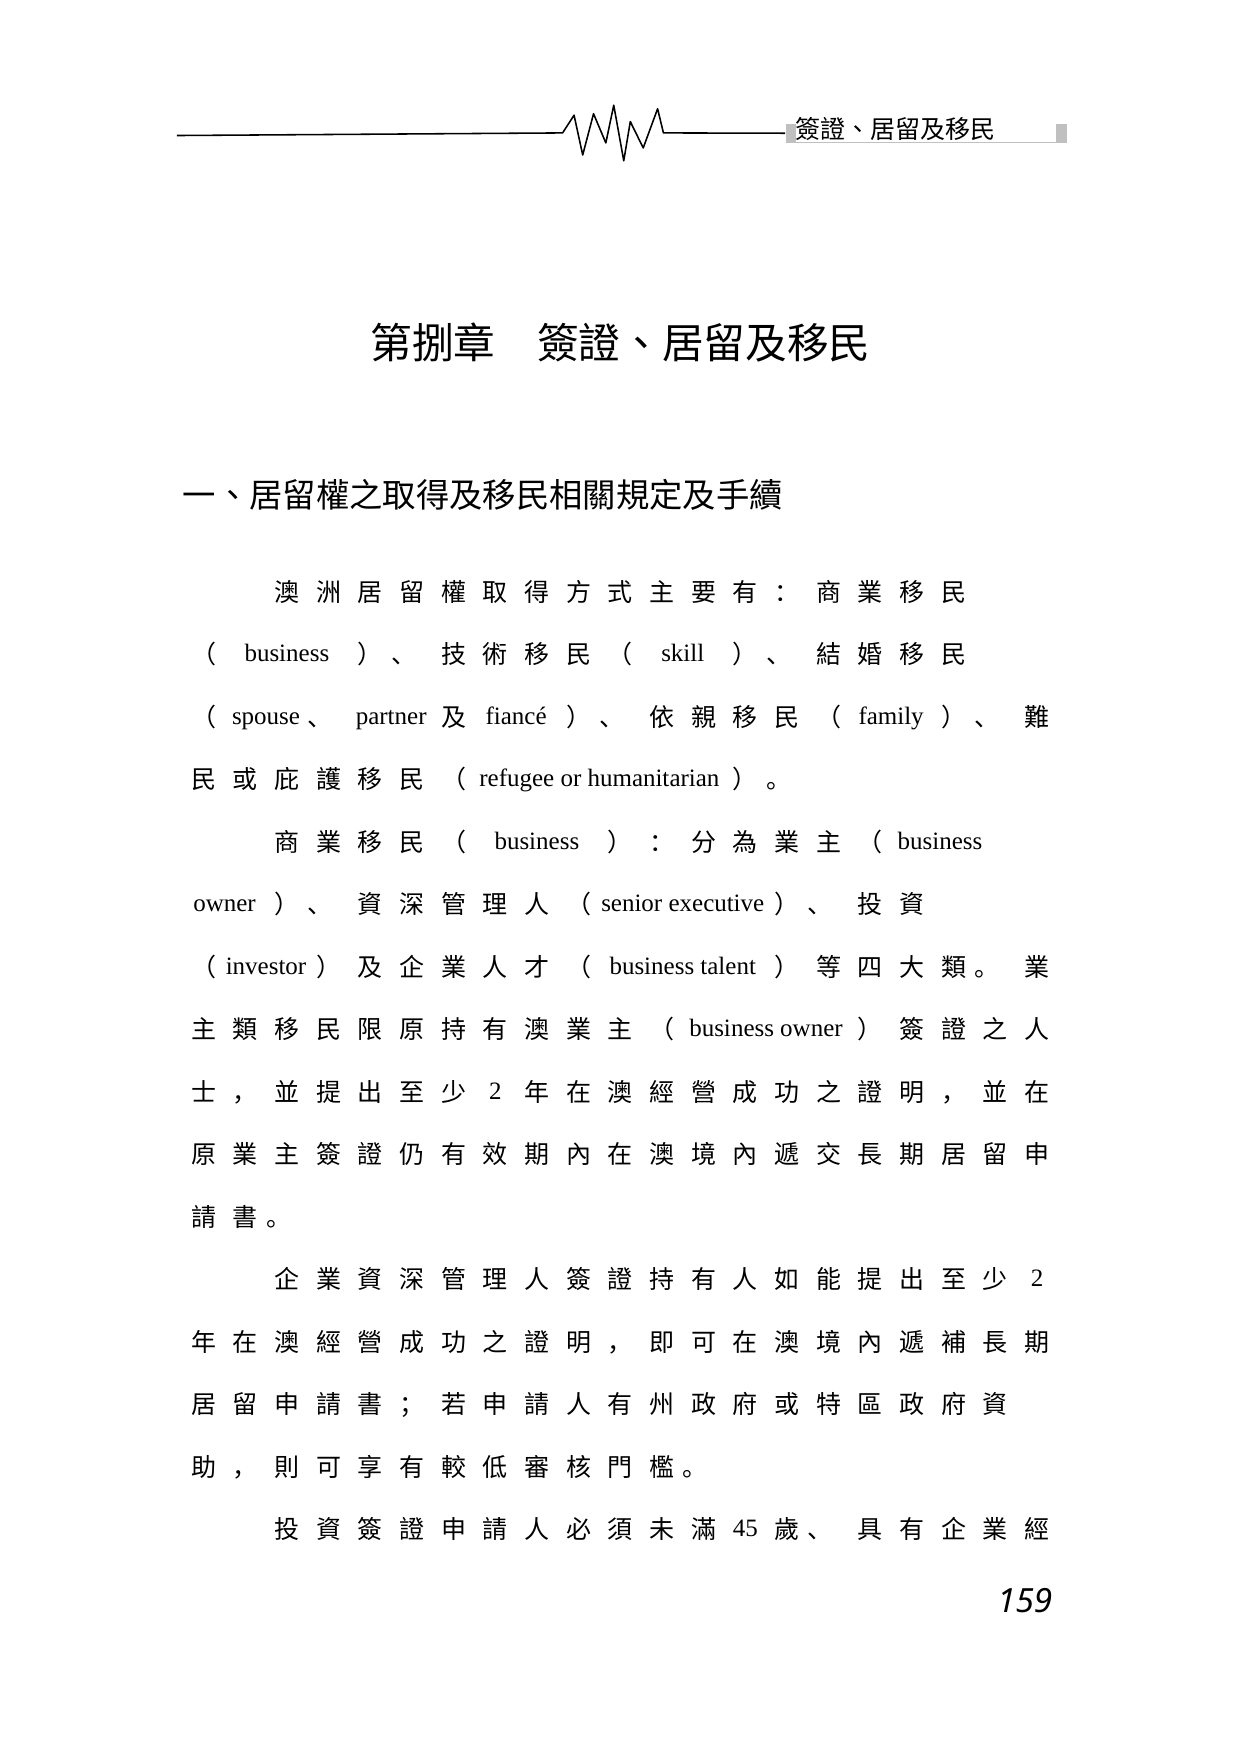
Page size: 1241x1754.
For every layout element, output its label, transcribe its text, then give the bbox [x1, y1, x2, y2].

text 商業移民（business）：分為業主（business owner）、資深管理人（senior executive）、投資（investor）及企業人才（business talent）等四大類。業主類移民限原持有澳業主（business owner）簽證之人士，並提出至少2年在澳經營成功之證明，並在原業主簽證仍有效期內在澳境內遞交長期居留申請書。 [183, 799, 1058, 1236]
text 企業資深管理人簽證持有人如能提出至少2年在澳經營成功之證明，即可在澳境內遞補長期居留申請書；若申請人有州政府或特區政府資助，則可享有較低審核門檻。 [183, 1236, 1058, 1486]
text 一、居留權之取得及移民相關規定及手續 [183, 468, 1058, 517]
text 投資簽證申請人必須未滿45歲、具有企業經 [183, 1486, 1058, 1549]
text 第捌章 簽證、居留及移民 [183, 299, 1058, 361]
text 澳洲居留權取得方式主要有：商業移民（business）、技術移民（skill）、結婚移民（spouse、partner及fiancé）、依親移民（family）、難民或庇護移民（refugee or humanitarian）。 [183, 549, 1058, 799]
